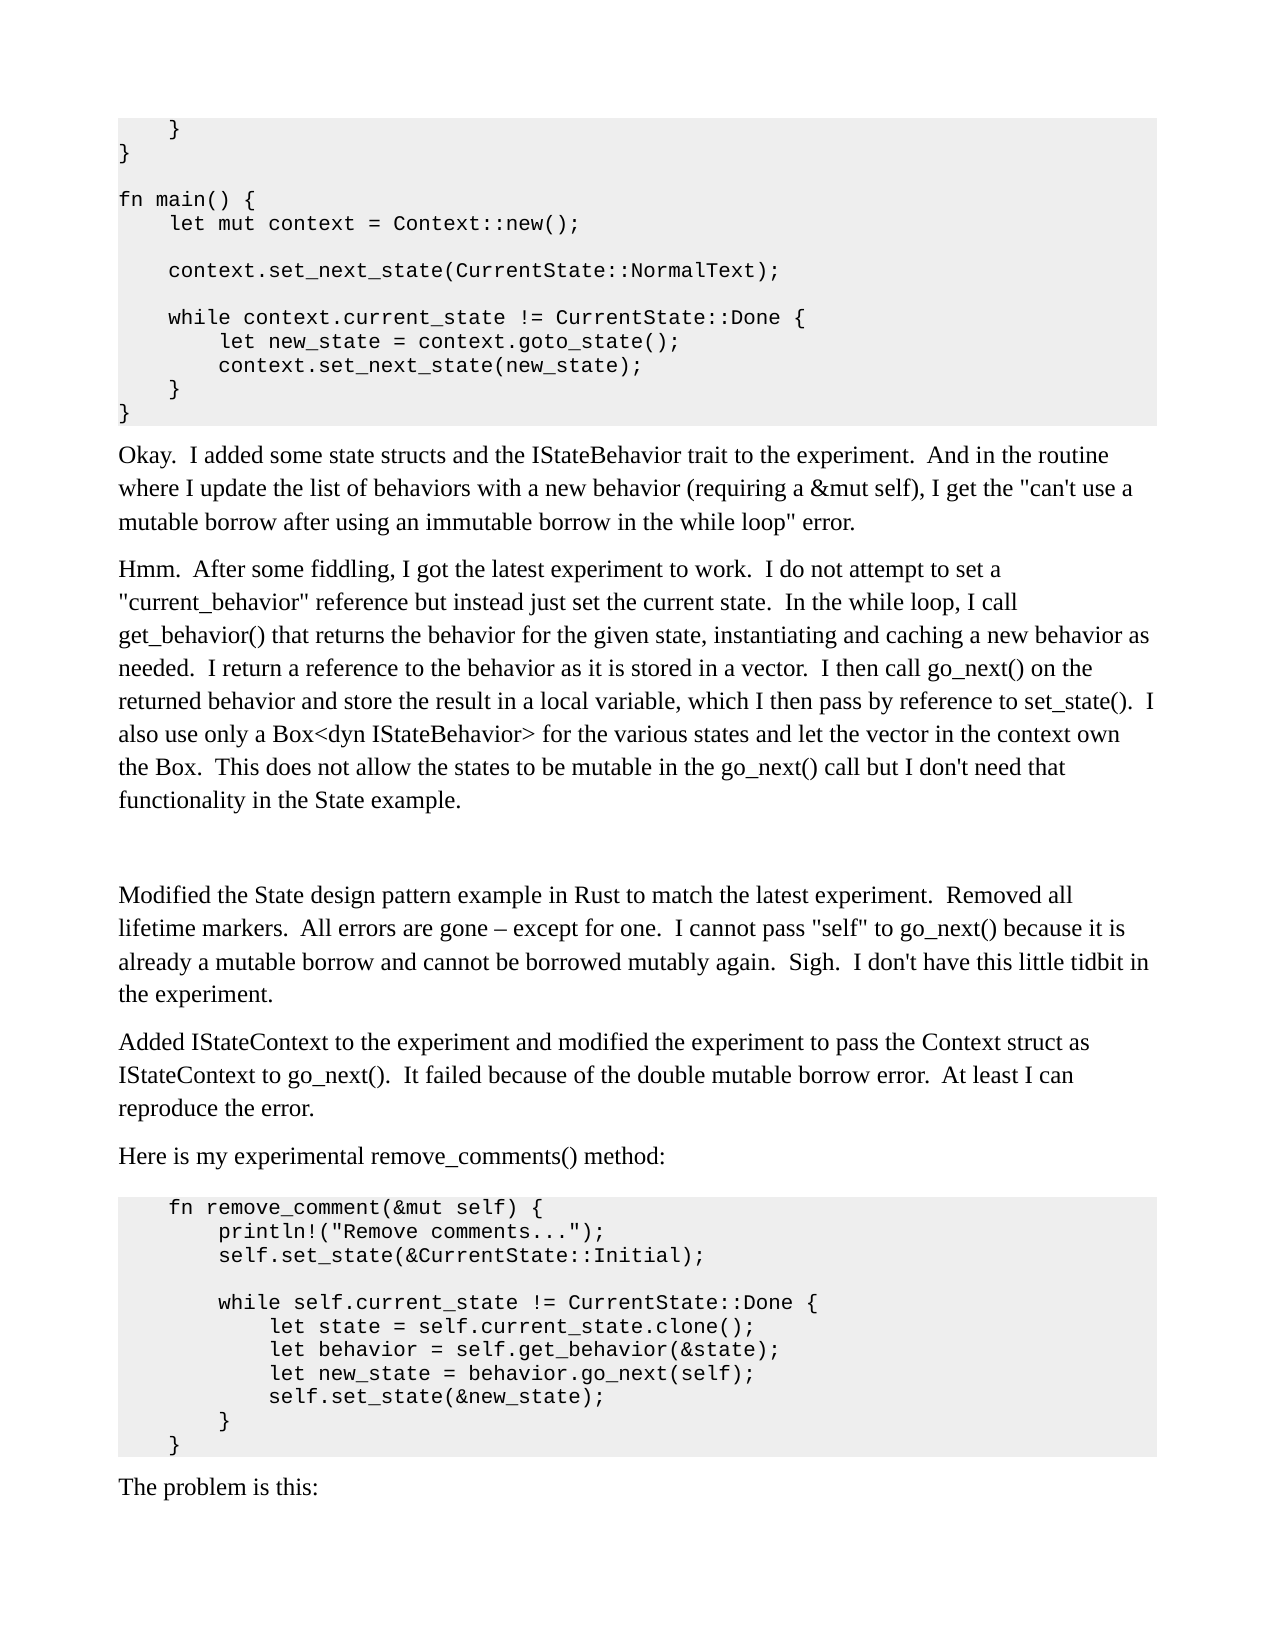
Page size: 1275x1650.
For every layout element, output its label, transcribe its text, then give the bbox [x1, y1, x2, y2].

text Okay. I added some state structs and the IStateBehavior trait to the experiment. And in the routine where I update the list of behaviors with a new behavior (requiring a &mut self), I get the "can't use a mutable borrow after using an immutable borrow in the while loop" error. [118, 441, 1157, 535]
text Added IStateContext to the experiment and modified the experiment to pass the Context struct as IStateContext to go_next(). It failed because of the double mutable borrow error. At least I can reproduce the error. [118, 1027, 1157, 1122]
text println!("Remove comments..."); [118, 1221, 1157, 1245]
text let new_state = behavior.go_next(self); [118, 1363, 1157, 1387]
text while self.current_state != CurrentState::Done { [118, 1292, 1157, 1316]
text let new_state = context.goto_state(); [118, 331, 1157, 354]
text while context.current_state != CurrentState::Done { [118, 307, 1157, 331]
text context.set_next_state(CurrentState::NormalText); [118, 260, 1157, 284]
text fn main() { [118, 189, 1157, 213]
text Hmm. After some fiddling, I got the latest experiment to work. I do not attempt to set a "current_behavior" reference but instead just set the current state. In the while loop, I call get_behavior() that returns the behavior for the given state, instantiating and caching a new behavior as needed. I return a reference to the behavior as it is stored in a vector. I then call go_next() on the returned behavior and store the result in a local variable, which I then pass by reference to set_state(). I also use only a Box<dyn IStateBehavior> for the various states and let the vector in the context own the Box. This does not allow the states to be mutable in the go_next() call but I don't need that functionality in the State example. [118, 554, 1157, 814]
text self.set_state(&CurrentState::Initial); [118, 1245, 1157, 1268]
text Here is my experimental remove_comments() method: [118, 1141, 1157, 1169]
text self.set_state(&new_state); [118, 1387, 1157, 1410]
text } [118, 142, 1157, 165]
text } [118, 1410, 1157, 1434]
text } [118, 1434, 1157, 1457]
text } [118, 402, 1157, 426]
text Modified the State design pattern example in Rust to match the latest experiment. Removed all lifetime markers. All errors are gone – except for one. I cannot pass "self" to go_next() because it is already a mutable borrow and cannot be borrowed mutably again. Sigh. I don't have this little tidbit in the experiment. [118, 881, 1157, 1008]
text context.set_next_state(new_state); [118, 354, 1157, 378]
text fn remove_comment(&mut self) { [118, 1197, 1157, 1221]
text } [118, 118, 1157, 142]
text let behavior = self.get_behavior(&state); [118, 1339, 1157, 1363]
text } [118, 378, 1157, 402]
text The problem is this: [118, 1472, 1157, 1501]
text let state = self.current_state.clone(); [118, 1316, 1157, 1339]
text let mut context = Context::new(); [118, 213, 1157, 236]
